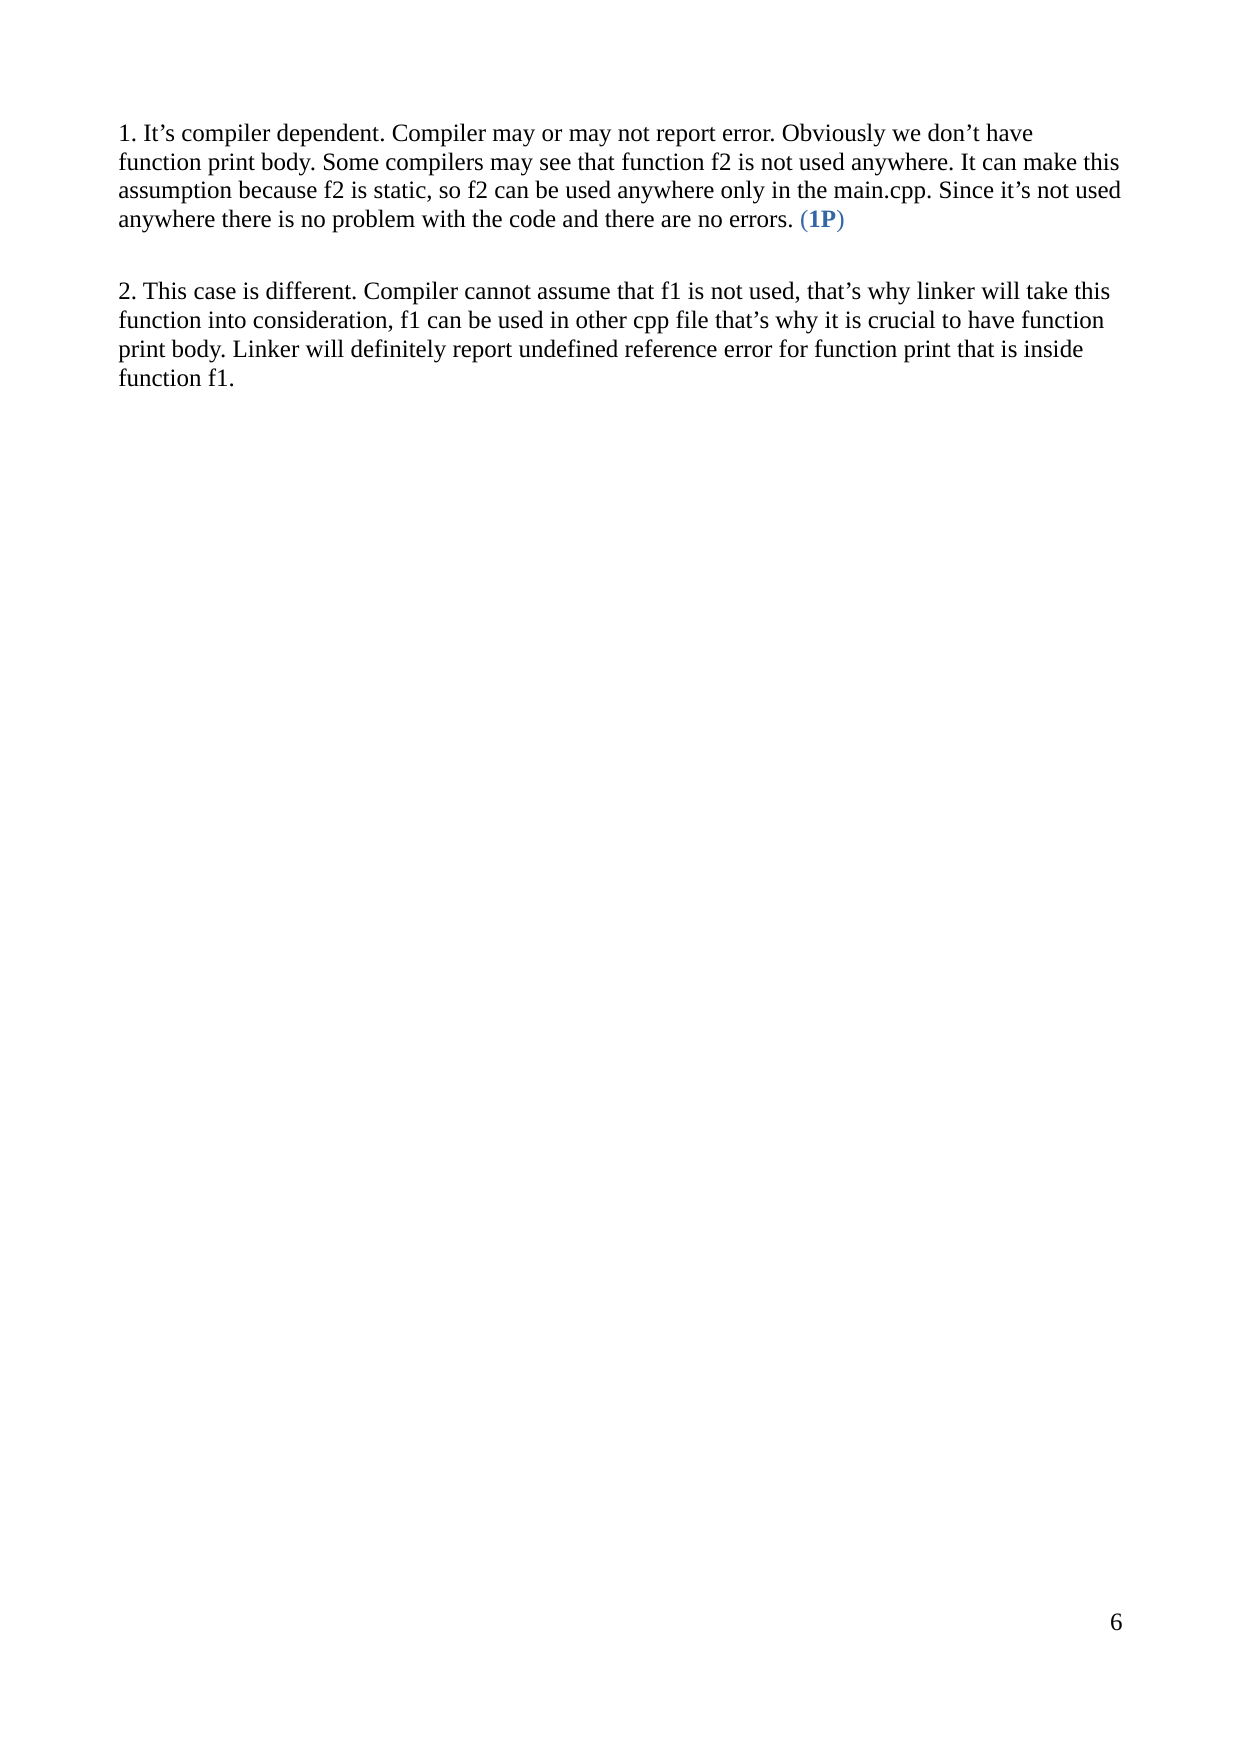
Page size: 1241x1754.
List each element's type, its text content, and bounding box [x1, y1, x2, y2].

text 1. It’s compiler dependent. Compiler may or may not report error. Obviously we don’t have function print body. Some compilers may see that function f2 is not used anywhere. It can make this assumption because f2 is static, so f2 can be used anywhere only in the main.cpp. Since it’s not used anywhere there is no problem with the code and there are no errors. (1P) [118, 118, 1122, 233]
text 2. This case is different. Compiler cannot assume that f1 is not used, that’s why linker will take this function into consideration, f1 can be used in other cpp file that’s why it is crucial to have function print body. Linker will definitely report undefined reference error for function print that is inside function f1. [118, 248, 1122, 391]
